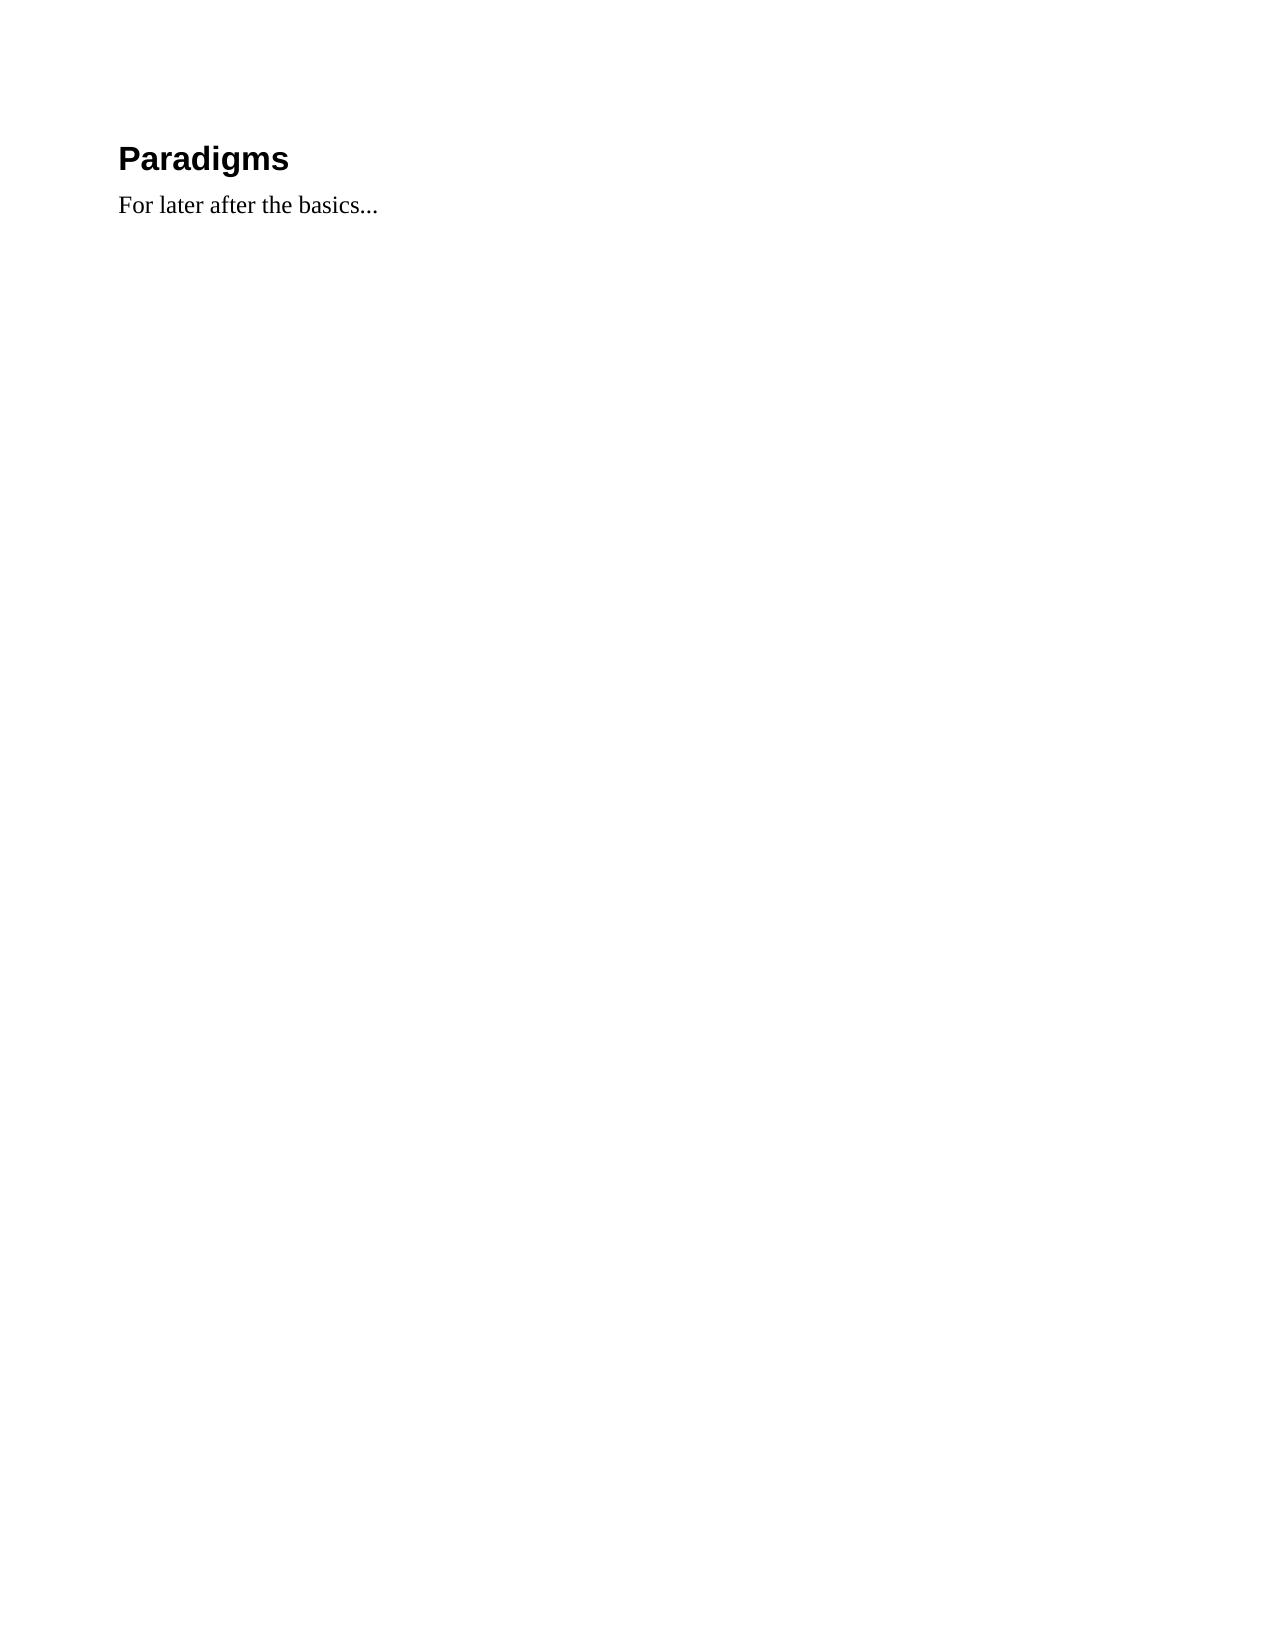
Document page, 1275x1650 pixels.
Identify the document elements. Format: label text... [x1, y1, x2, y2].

text For later after the basics... [118, 190, 1157, 219]
subtitle Paradigms [118, 139, 1157, 178]
